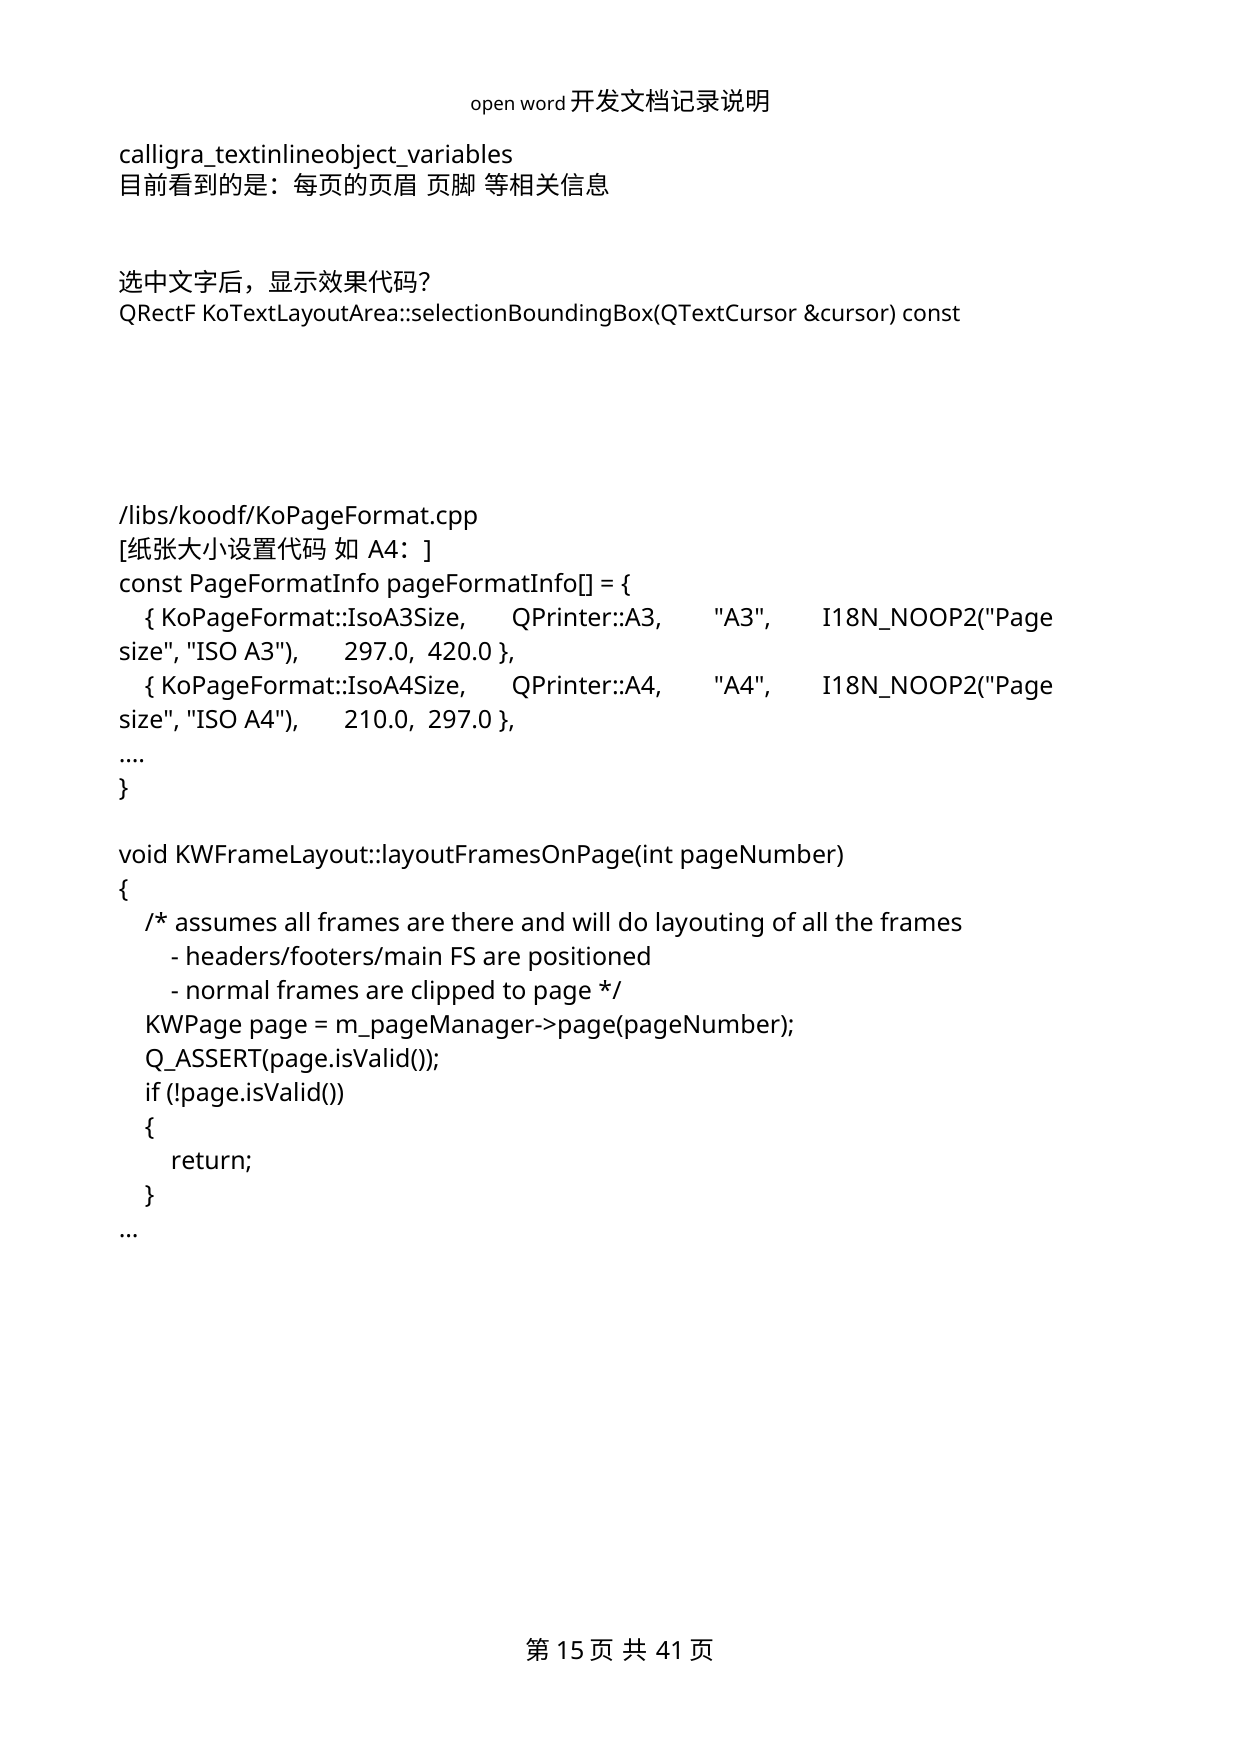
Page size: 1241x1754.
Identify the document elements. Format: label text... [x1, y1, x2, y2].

text [纸张大小设置代码 如 A4：] [119, 532, 1121, 566]
text { [119, 871, 1121, 905]
text return; [119, 1143, 1121, 1177]
text KWPage page = m_pageManager->page(pageNumber); [119, 1007, 1121, 1041]
text 目前看到的是：每页的页眉 页脚 等相关信息 [119, 171, 1121, 200]
text QRectF KoTextLayoutArea::selectionBoundingBox(QTextCursor &cursor) const [119, 297, 1121, 328]
text } [119, 769, 1121, 803]
text { KoPageFormat::IsoA4Size, QPrinter::A4, "A4", I18N_NOOP2("Page size", "ISO A4"), 210.0, 297.0 }, [119, 668, 1121, 736]
text const PageFormatInfo pageFormatInfo[] = { [119, 566, 1121, 600]
text } [119, 1177, 1121, 1211]
text calligra_textinlineobject_variables [119, 137, 1121, 171]
text ... [119, 1211, 1121, 1245]
text - headers/footers/main FS are positioned [119, 939, 1121, 973]
text /* assumes all frames are there and will do layouting of all the frames [119, 905, 1121, 939]
text - normal frames are clipped to page */ [119, 973, 1121, 1007]
text void KWFrameLayout::layoutFramesOnPage(int pageNumber) [119, 837, 1121, 871]
text .... [119, 736, 1121, 769]
text { KoPageFormat::IsoA3Size, QPrinter::A3, "A3", I18N_NOOP2("Page size", "ISO A3"), 297.0, 420.0 }, [119, 600, 1121, 668]
text { [119, 1109, 1121, 1143]
text 选中文字后，显示效果代码？ [119, 268, 1121, 297]
text if (!page.isValid()) [119, 1075, 1121, 1109]
text /libs/koodf/KoPageFormat.cpp [119, 498, 1121, 532]
text Q_ASSERT(page.isValid()); [119, 1041, 1121, 1075]
